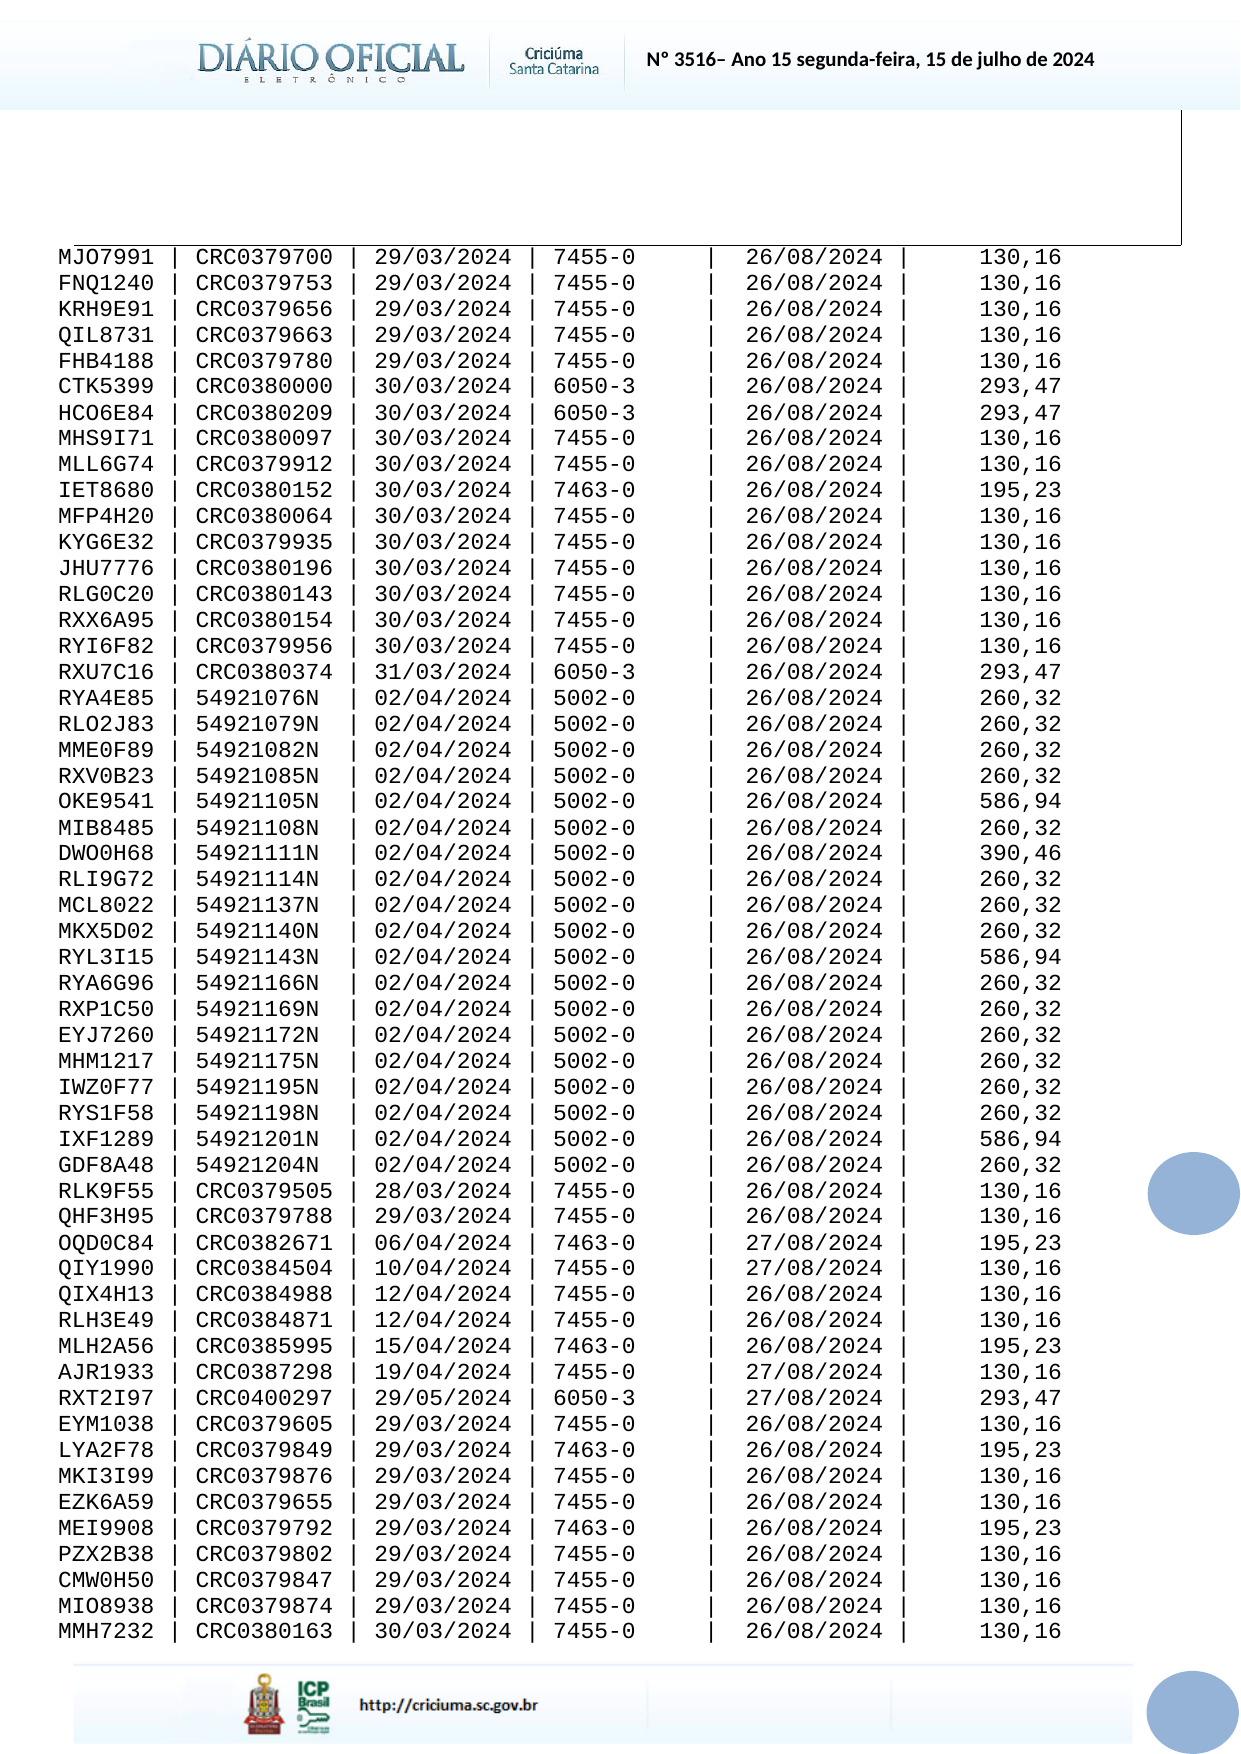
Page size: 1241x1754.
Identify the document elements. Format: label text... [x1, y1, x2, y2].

text QIL8731 | CRC0379663 | 29/03/2024 | 7455-0 | 26/08/2024 | 130,16 [44, 323, 1181, 349]
text MHM1217 | 54921175N | 02/04/2024 | 5002-0 | 26/08/2024 | 260,32 [44, 1049, 1181, 1075]
text RYS1F58 | 54921198N | 02/04/2024 | 5002-0 | 26/08/2024 | 260,32 [44, 1101, 1181, 1127]
text RLI9G72 | 54921114N | 02/04/2024 | 5002-0 | 26/08/2024 | 260,32 [44, 868, 1181, 894]
text RYA6G96 | 54921166N | 02/04/2024 | 5002-0 | 26/08/2024 | 260,32 [44, 971, 1181, 997]
text CMW0H50 | CRC0379847 | 29/03/2024 | 7455-0 | 26/08/2024 | 130,16 [44, 1568, 1181, 1594]
text MKX5D02 | 54921140N | 02/04/2024 | 5002-0 | 26/08/2024 | 260,32 [44, 919, 1181, 946]
text MIO8938 | CRC0379874 | 29/03/2024 | 7455-0 | 26/08/2024 | 130,16 [44, 1594, 1181, 1620]
text RYL3I15 | 54921143N | 02/04/2024 | 5002-0 | 26/08/2024 | 586,94 [44, 946, 1181, 971]
text RXT2I97 | CRC0400297 | 29/05/2024 | 6050-3 | 27/08/2024 | 293,47 [44, 1386, 1181, 1412]
text FHB4188 | CRC0379780 | 29/03/2024 | 7455-0 | 26/08/2024 | 130,16 [44, 349, 1181, 375]
text IXF1289 | 54921201N | 02/04/2024 | 5002-0 | 26/08/2024 | 586,94 [44, 1127, 1181, 1153]
text EYM1038 | CRC0379605 | 29/03/2024 | 7455-0 | 26/08/2024 | 130,16 [44, 1412, 1181, 1438]
text MIB8485 | 54921108N | 02/04/2024 | 5002-0 | 26/08/2024 | 260,32 [44, 816, 1181, 842]
text RLH3E49 | CRC0384871 | 12/04/2024 | 7455-0 | 26/08/2024 | 130,16 [44, 1309, 1181, 1334]
text OKE9541 | 54921105N | 02/04/2024 | 5002-0 | 26/08/2024 | 586,94 [44, 790, 1181, 816]
text JHU7776 | CRC0380196 | 30/03/2024 | 7455-0 | 26/08/2024 | 130,16 [44, 556, 1181, 582]
text AJR1933 | CRC0387298 | 19/04/2024 | 7455-0 | 27/08/2024 | 130,16 [44, 1361, 1181, 1386]
text MEI9908 | CRC0379792 | 29/03/2024 | 7463-0 | 26/08/2024 | 195,23 [44, 1516, 1181, 1542]
text IWZ0F77 | 54921195N | 02/04/2024 | 5002-0 | 26/08/2024 | 260,32 [44, 1075, 1181, 1101]
text HCO6E84 | CRC0380209 | 30/03/2024 | 6050-3 | 26/08/2024 | 293,47 [44, 401, 1181, 427]
text EZK6A59 | CRC0379655 | 29/03/2024 | 7455-0 | 26/08/2024 | 130,16 [44, 1490, 1181, 1516]
text MLL6G74 | CRC0379912 | 30/03/2024 | 7455-0 | 26/08/2024 | 130,16 [44, 453, 1181, 479]
text MLH2A56 | CRC0385995 | 15/04/2024 | 7463-0 | 26/08/2024 | 195,23 [44, 1334, 1181, 1361]
text QHF3H95 | CRC0379788 | 29/03/2024 | 7455-0 | 26/08/2024 | 130,16 [44, 1205, 1171, 1231]
text MKI3I99 | CRC0379876 | 29/03/2024 | 7455-0 | 26/08/2024 | 130,16 [44, 1464, 1181, 1490]
text KRH9E91 | CRC0379656 | 29/03/2024 | 7455-0 | 26/08/2024 | 130,16 [44, 297, 1181, 323]
text RXX6A95 | CRC0380154 | 30/03/2024 | 7455-0 | 26/08/2024 | 130,16 [44, 608, 1181, 634]
text RXV0B23 | 54921085N | 02/04/2024 | 5002-0 | 26/08/2024 | 260,32 [44, 764, 1181, 790]
text PZX2B38 | CRC0379802 | 29/03/2024 | 7455-0 | 26/08/2024 | 130,16 [44, 1542, 1181, 1568]
text RXP1C50 | 54921169N | 02/04/2024 | 5002-0 | 26/08/2024 | 260,32 [44, 997, 1181, 1023]
text LYA2F78 | CRC0379849 | 29/03/2024 | 7463-0 | 26/08/2024 | 195,23 [44, 1438, 1181, 1464]
text MMH7232 | CRC0380163 | 30/03/2024 | 7455-0 | 26/08/2024 | 130,16 [44, 1620, 1181, 1646]
text IET8680 | CRC0380152 | 30/03/2024 | 7463-0 | 26/08/2024 | 195,23 [44, 479, 1181, 504]
text FNQ1240 | CRC0379753 | 29/03/2024 | 7455-0 | 26/08/2024 | 130,16 [44, 271, 1181, 297]
text MCL8022 | 54921137N | 02/04/2024 | 5002-0 | 26/08/2024 | 260,32 [44, 894, 1181, 919]
text RLG0C20 | CRC0380143 | 30/03/2024 | 7455-0 | 26/08/2024 | 130,16 [44, 582, 1181, 608]
text RYI6F82 | CRC0379956 | 30/03/2024 | 7455-0 | 26/08/2024 | 130,16 [44, 634, 1181, 660]
text MFP4H20 | CRC0380064 | 30/03/2024 | 7455-0 | 26/08/2024 | 130,16 [44, 504, 1181, 531]
text KYG6E32 | CRC0379935 | 30/03/2024 | 7455-0 | 26/08/2024 | 130,16 [44, 531, 1181, 556]
text RYA4E85 | 54921076N | 02/04/2024 | 5002-0 | 26/08/2024 | 260,32 [44, 686, 1181, 712]
text RXU7C16 | CRC0380374 | 31/03/2024 | 6050-3 | 26/08/2024 | 293,47 [44, 660, 1181, 686]
text MJO7991 | CRC0379700 | 29/03/2024 | 7455-0 | 26/08/2024 | 130,16 [44, 245, 1181, 271]
text CTK5399 | CRC0380000 | 30/03/2024 | 6050-3 | 26/08/2024 | 293,47 [44, 375, 1181, 401]
text QIX4H13 | CRC0384988 | 12/04/2024 | 7455-0 | 26/08/2024 | 130,16 [44, 1283, 1181, 1309]
text QIY1990 | CRC0384504 | 10/04/2024 | 7455-0 | 27/08/2024 | 130,16 [44, 1257, 1181, 1283]
text GDF8A48 | 54921204N | 02/04/2024 | 5002-0 | 26/08/2024 | 260,32 [44, 1153, 1180, 1179]
text EYJ7260 | 54921172N | 02/04/2024 | 5002-0 | 26/08/2024 | 260,32 [44, 1023, 1181, 1049]
text RLK9F55 | CRC0379505 | 28/03/2024 | 7455-0 | 26/08/2024 | 130,16 [44, 1179, 1150, 1205]
text MHS9I71 | CRC0380097 | 30/03/2024 | 7455-0 | 26/08/2024 | 130,16 [44, 427, 1181, 453]
text OQD0C84 | CRC0382671 | 06/04/2024 | 7463-0 | 27/08/2024 | 195,23 [44, 1231, 1181, 1257]
text MME0F89 | 54921082N | 02/04/2024 | 5002-0 | 26/08/2024 | 260,32 [44, 738, 1181, 764]
text DWO0H68 | 54921111N | 02/04/2024 | 5002-0 | 26/08/2024 | 390,46 [44, 842, 1181, 868]
text RLO2J83 | 54921079N | 02/04/2024 | 5002-0 | 26/08/2024 | 260,32 [44, 712, 1181, 738]
